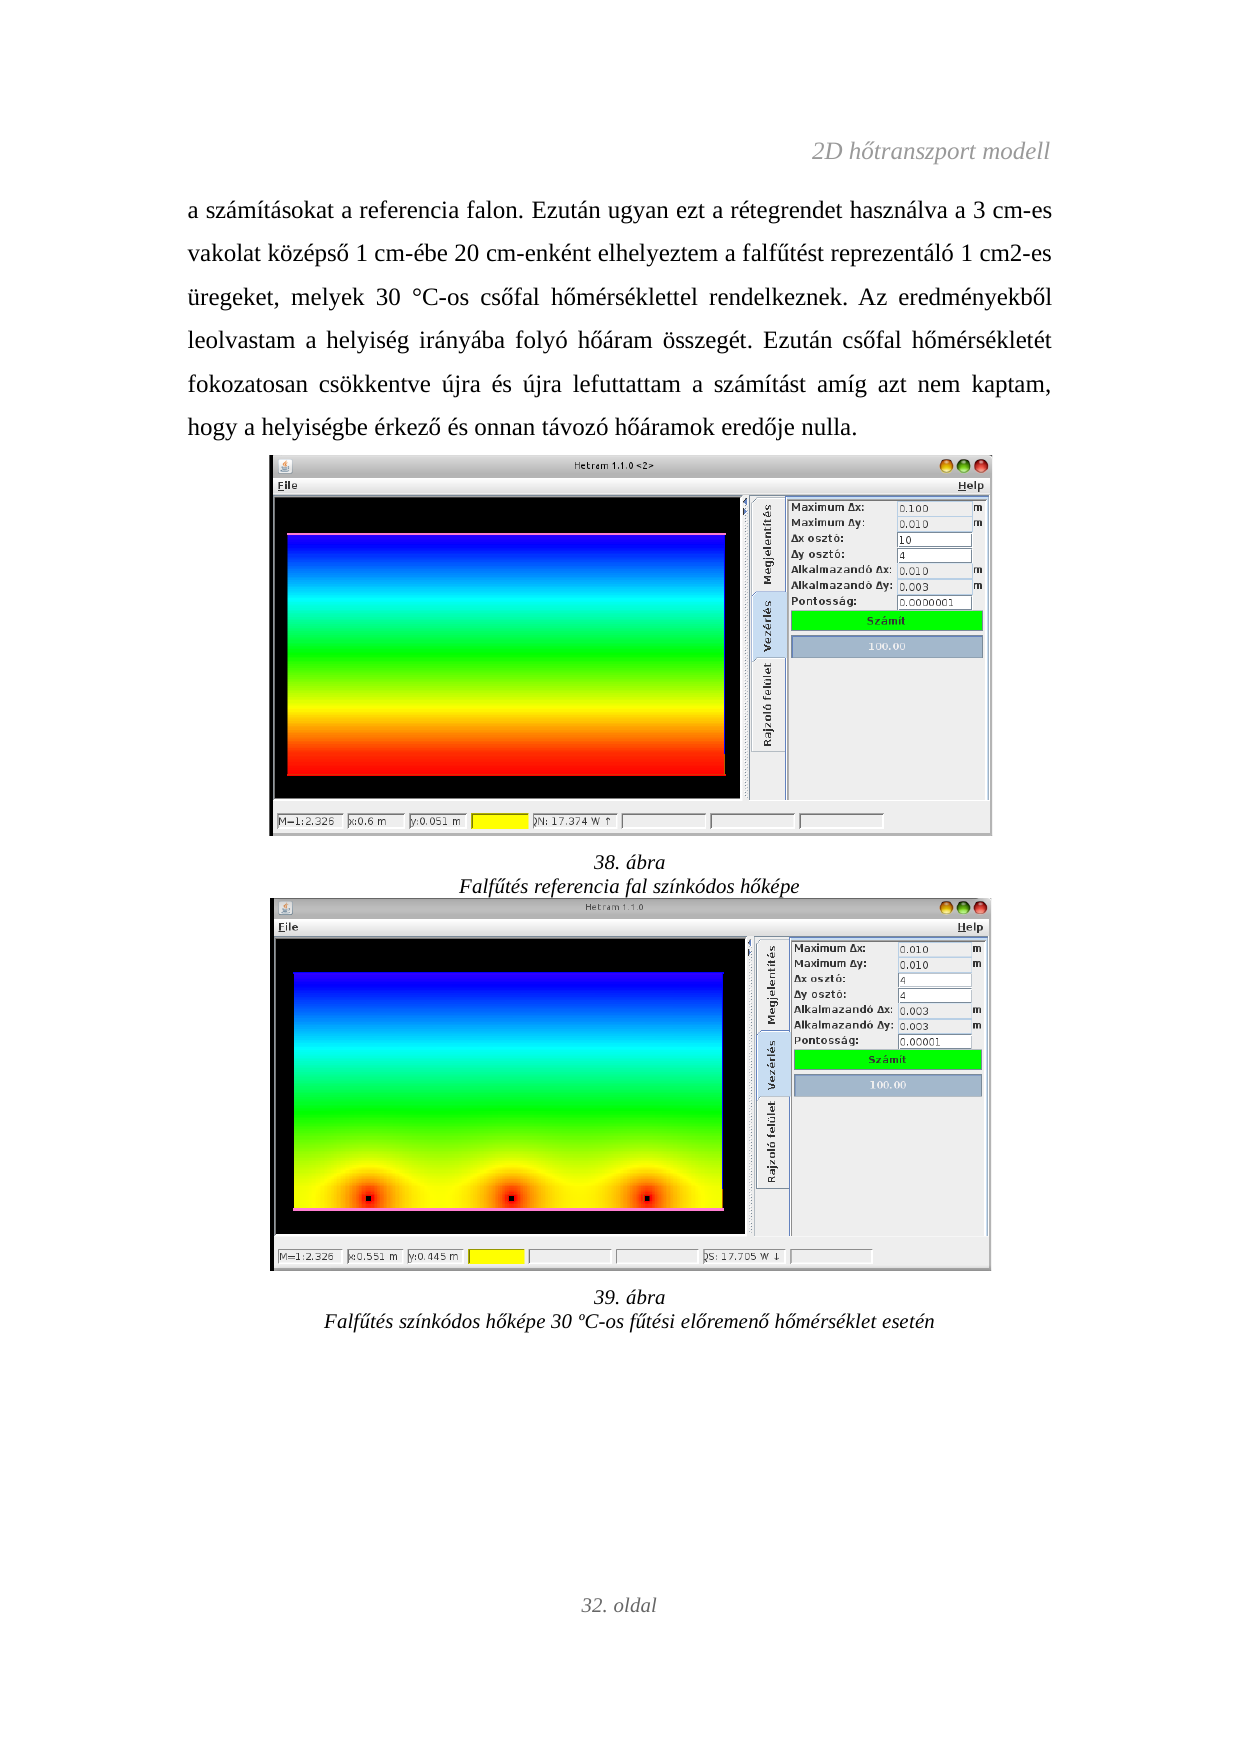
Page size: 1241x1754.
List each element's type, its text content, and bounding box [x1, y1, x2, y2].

text Falfűtés referencia fal színkódos hőképe [187, 874, 1053, 898]
text 39. ábra [187, 1285, 1053, 1309]
picture [269, 455, 993, 836]
text a számításokat a referencia falon. Ezután ugyan ezt a rétegrendet használva a 3 cm-es vakolat középső 1 cm-ébe 20 cm-enként elhelyeztem a falfűtést reprezentáló 1 cm2-es üregeket, melyek 30 °C-os csőfal hőmérséklettel rendelkeznek. Az eredményekből leolvastam a helyiség irányába folyó hőáram összegét. Ezután csőfal hőmérsékletét fokozatosan csökkentve újra és újra lefuttattam a számítást amíg azt nem kaptam, hogy a helyiségbe érkező és onnan távozó hőáramok eredője nulla. [187, 194, 1053, 441]
picture [270, 898, 992, 1271]
text Falfűtés színkódos hőképe 30 ºC-os fűtési előremenő hőmérséklet esetén [187, 1309, 1053, 1333]
text 38. ábra [187, 850, 1053, 874]
